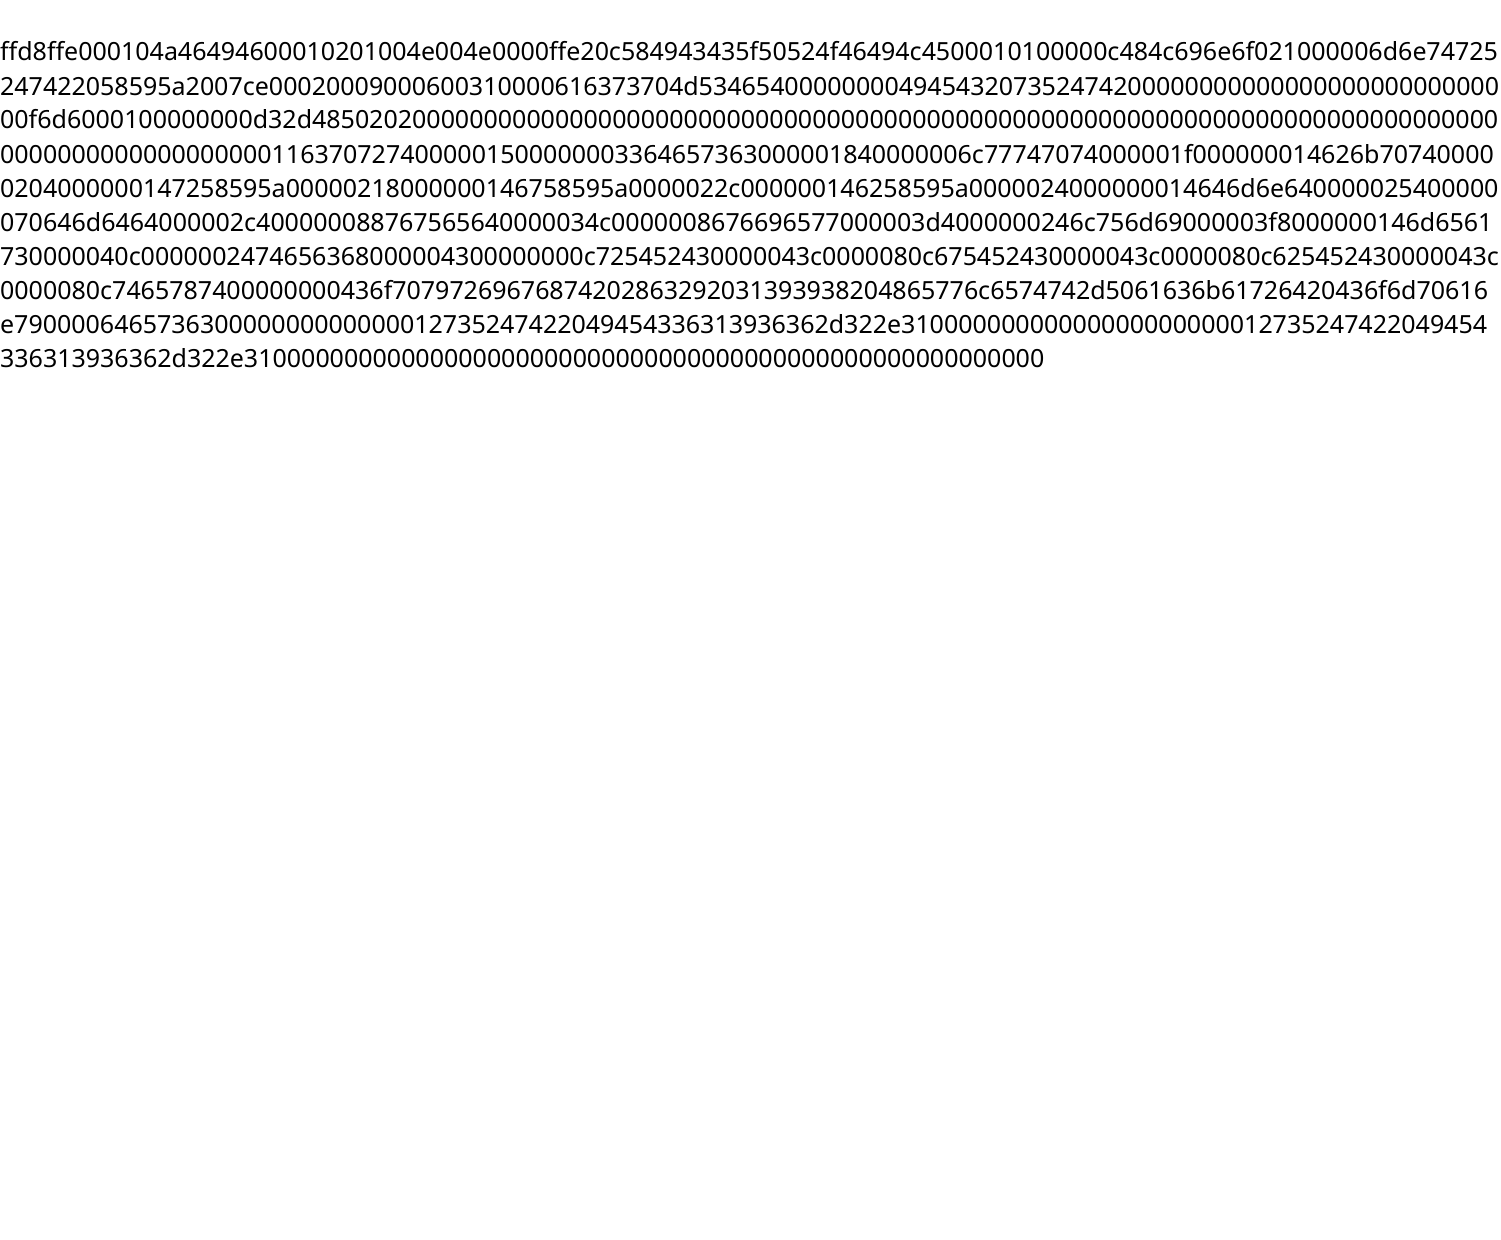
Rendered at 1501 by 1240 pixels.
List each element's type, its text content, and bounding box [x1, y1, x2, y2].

text ffd8ffe000104a46494600010201004e004e0000ffe20c584943435f50524f46494c4500010100000c484c696e6f021000006d6e74725247422058595a2007ce00020009000600310000616373704d5346540000000049454320735247420000000000000000000000000000f6d6000100000000d32d4850202000000000000000000000000000000000000000000000000000000000000000000000000000000000000000000000001163707274000001500000003364657363000001840000006c77747074000001f000000014626b707400000204000000147258595a00000218000000146758595a0000022c000000146258595a0000024000000014646d6e640000025400000070646d6464000002c400000088767565640000034c0000008676696577000003d4000000246c756d69000003f8000000146d6561730000040c0000002474656368000004300000000c725452430000043c0000080c675452430000043c0000080c625452430000043c0000080c7465787400000000436f70797269676874202863292031393938204865776c6574742d5061636b61726420436f6d70616e790000646573630000000000000012735247422049454336313936362d322e31000000000000000000000012735247422049454336313936362d322e31000000000000000000000000000000000000000000000000000000 [0, 0, 1501, 375]
